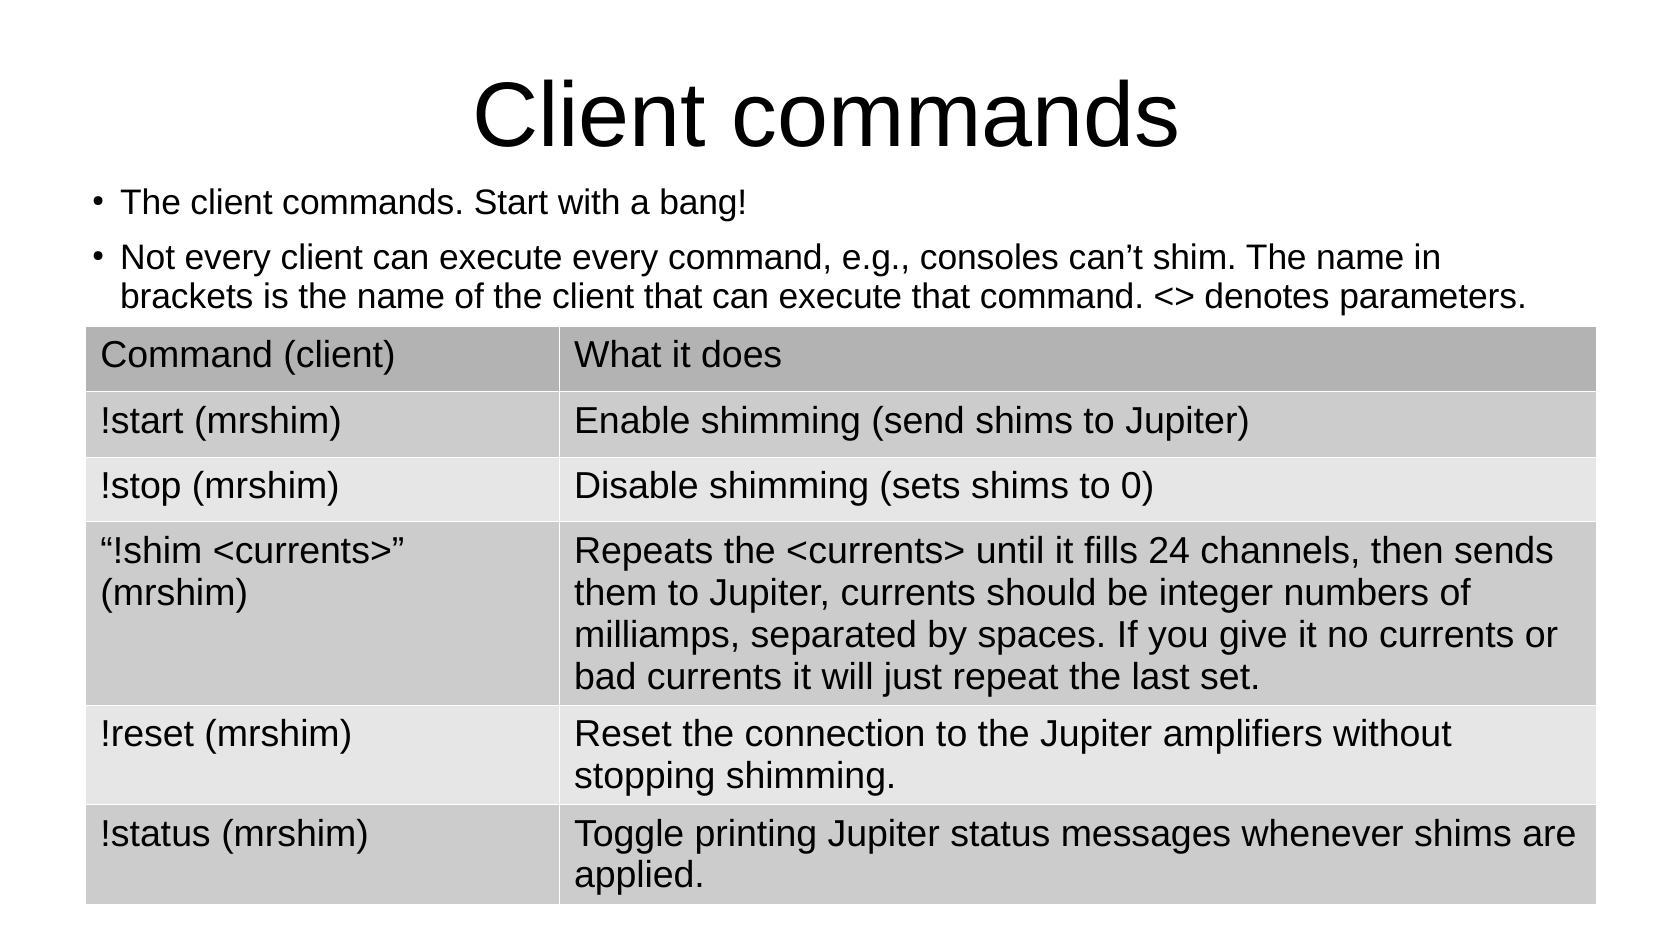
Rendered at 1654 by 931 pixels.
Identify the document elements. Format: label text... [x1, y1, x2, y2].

table_cell !stop (mrshim) [86, 458, 559, 521]
table_cell Disable shimming (sets shims to 0) [560, 458, 1596, 521]
table_cell Enable shimming (send shims to Jupiter) [560, 392, 1596, 457]
table_cell !start (mrshim) [86, 392, 559, 457]
table_cell !reset (mrshim) [86, 706, 559, 804]
table_cell !status (mrshim) [86, 805, 559, 904]
table_cell “!shim <currents>” (mrshim) [86, 522, 559, 705]
table_header Command (client) [86, 327, 559, 391]
list The client commands. Start with a bang! Not every client can execute every command, e.g., consoles can’t shim. The name in brackets is the name of the client that can execute that command. <> denotes parameters. [82, 182, 1571, 319]
table_cell Toggle printing Jupiter status messages whenever shims are applied. [560, 805, 1596, 904]
table_header What it does [560, 327, 1596, 391]
table_cell Repeats the <currents> until it fills 24 channels, then sends them to Jupiter, currents should be integer numbers of milliamps, separated by spaces. If you give it no currents or bad currents it will just repeat the last set. [560, 522, 1596, 705]
title Client commands [82, 37, 1571, 182]
table_cell Reset the connection to the Jupiter amplifiers without stopping shimming. [560, 706, 1596, 804]
